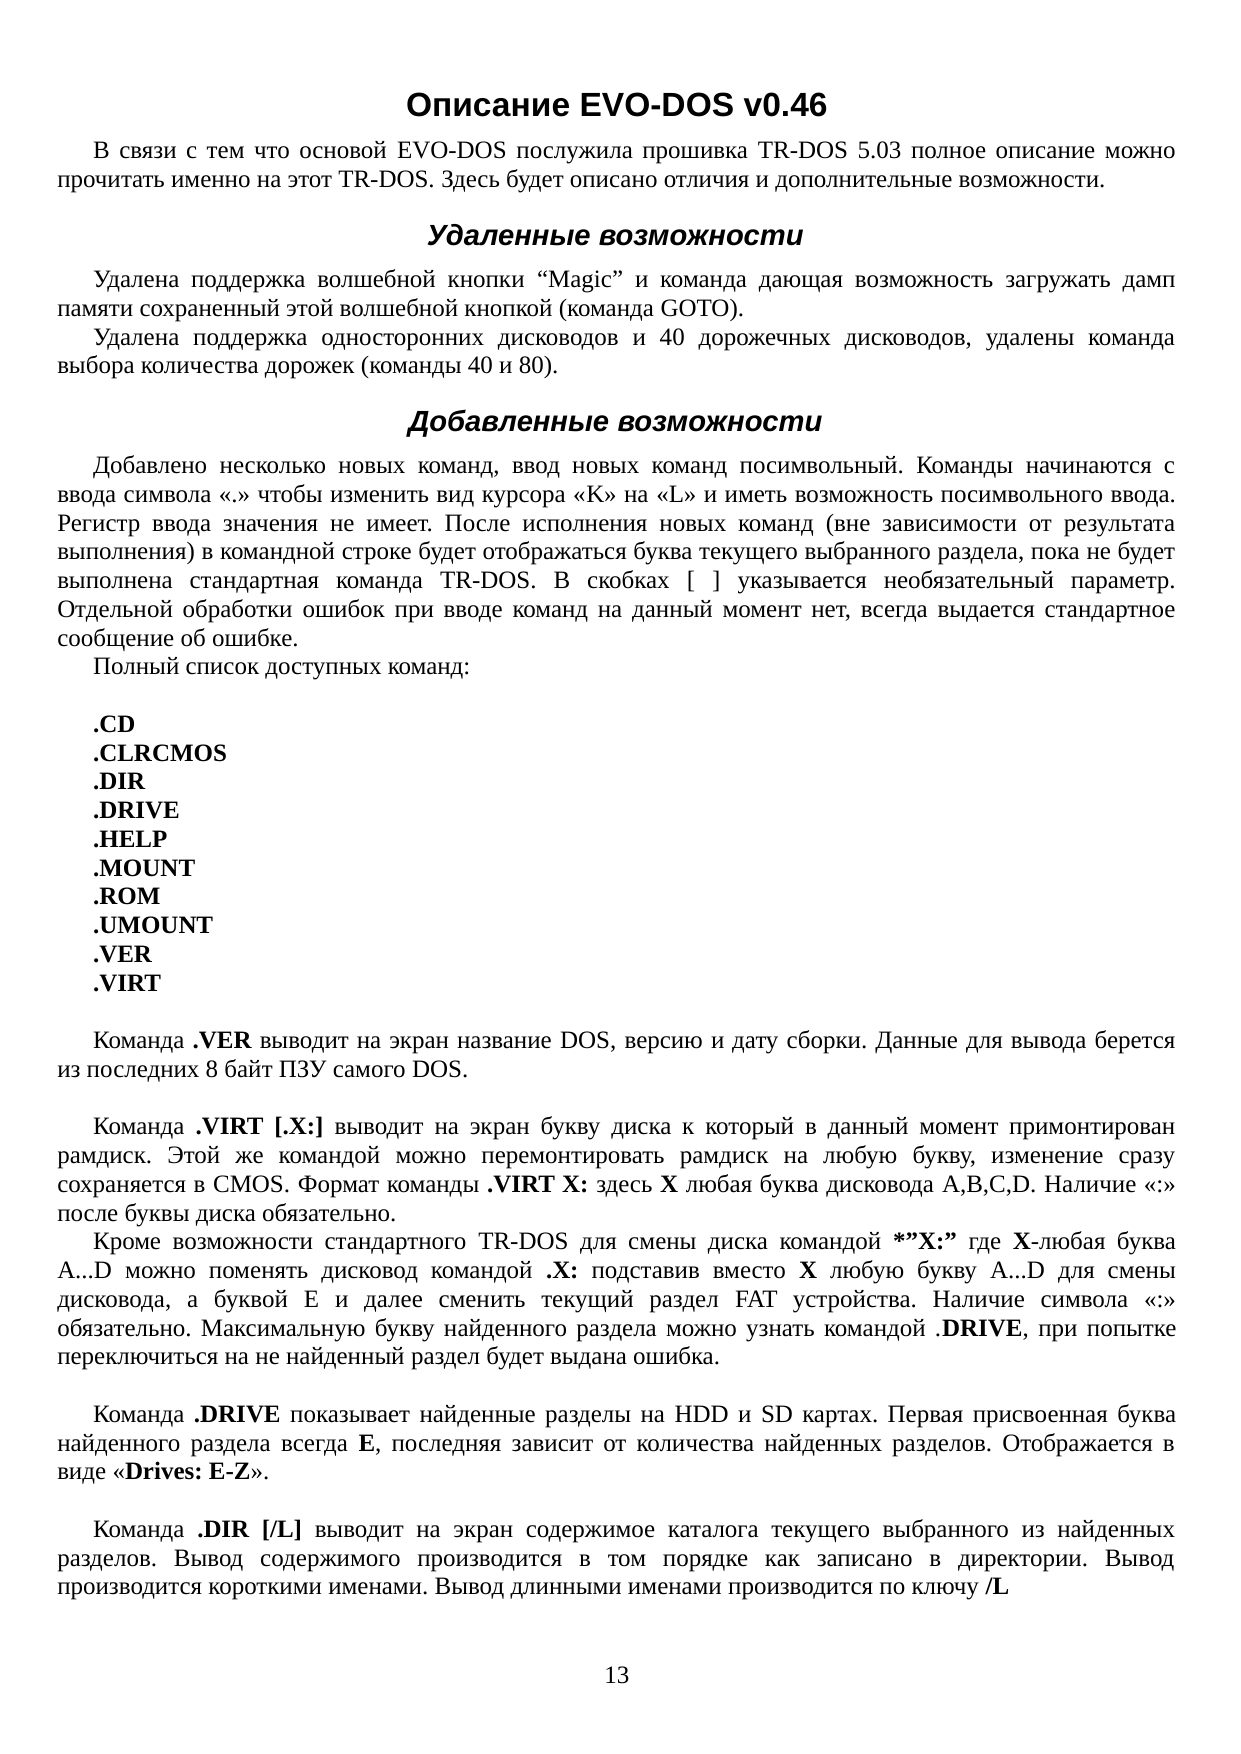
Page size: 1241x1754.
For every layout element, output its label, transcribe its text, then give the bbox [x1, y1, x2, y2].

text .MOUNT [57, 853, 1176, 881]
subtitle Описание EVO-DOS v0.46 [57, 84, 1176, 123]
text Кроме возможности стандартного TR-DOS для смены диска командой *”X:” где X-любая буква A...D можно поменять дисковод командой .X: подставив вместо X любую букву A...D для смены дисковода, а буквой E и далее сменить текущий раздел FAT устройства. Наличие символа «:» обязательно. Максимальную букву найденного раздела можно узнать командой .DRIVE, при попытке переключиться на не найденный раздел будет выдана ошибка. [57, 1226, 1176, 1370]
text Добавлено несколько новых команд, ввод новых команд посимвольный. Команды начинаются с ввода символа «.» чтобы изменить вид курсора «K» на «L» и иметь возможность посимвольного ввода. Регистр ввода значения не имеет. После исполнения новых команд (вне зависимости от результата выполнения) в командной строке будет отображаться буква текущего выбранного раздела, пока не будет выполнена стандартная команда TR-DOS. В скобках [ ] указывается необязательный параметр. Отдельной обработки ошибок при вводе команд на данный момент нет, всегда выдается стандартное сообщение об ошибке. [57, 450, 1176, 651]
text Команда .DRIVE показывает найденные разделы на HDD и SD картах. Первая присвоенная буква найденного раздела всегда E, последняя зависит от количества найденных разделов. Отображается в виде «Drives: E-Z». [57, 1399, 1176, 1485]
text .DIR [57, 766, 1176, 795]
text В связи с тем что основой EVO-DOS послужила прошивка TR-DOS 5.03 полное описание можно прочитать именно на этот TR-DOS. Здесь будет описано отличия и дополнительные возможности. [57, 136, 1176, 193]
text Команда .DIR [/L] выводит на экран содержимое каталога текущего выбранного из найденных разделов. Вывод содержимого производится в том порядке как записано в директории. Вывод производится короткими именами. Вывод длинными именами производится по ключу /L [57, 1514, 1176, 1600]
text .ROM [57, 881, 1176, 910]
text .VER [57, 939, 1176, 968]
text .HELP [57, 824, 1176, 853]
text Команда .VER выводит на экран название DOS, версию и дату сборки. Данные для вывода берется из последних 8 байт ПЗУ самого DOS. [57, 1025, 1176, 1083]
text Полный список доступных команд: [57, 651, 1176, 680]
subtitle Удаленные возможности [57, 218, 1176, 252]
text .VIRT [57, 968, 1176, 996]
text Команда .VIRT [.X:] выводит на экран букву диска к который в данный момент примонтирован рамдиск. Этой же командой можно перемонтировать рамдиск на любую букву, изменение сразу сохраняется в CMOS. Формат команды .VIRT X: здесь X любая буква дисковода A,B,C,D. Наличие «:» после буквы диска обязательно. [57, 1111, 1176, 1226]
text Удалена поддержка односторонних дисководов и 40 дорожечных дисководов, удалены команда выбора количества дорожек (команды 40 и 80). [57, 322, 1176, 379]
text Удалена поддержка волшебной кнопки “Magic” и команда дающая возможность загружать дамп памяти сохраненный этой волшебной кнопкой (команда GOTO). [57, 264, 1176, 322]
text .DRIVE [57, 795, 1176, 824]
subtitle Добавленные возможности [57, 404, 1176, 438]
text .CLRCMOS [57, 738, 1176, 766]
text .UMOUNT [57, 910, 1176, 939]
text .CD [57, 709, 1176, 738]
